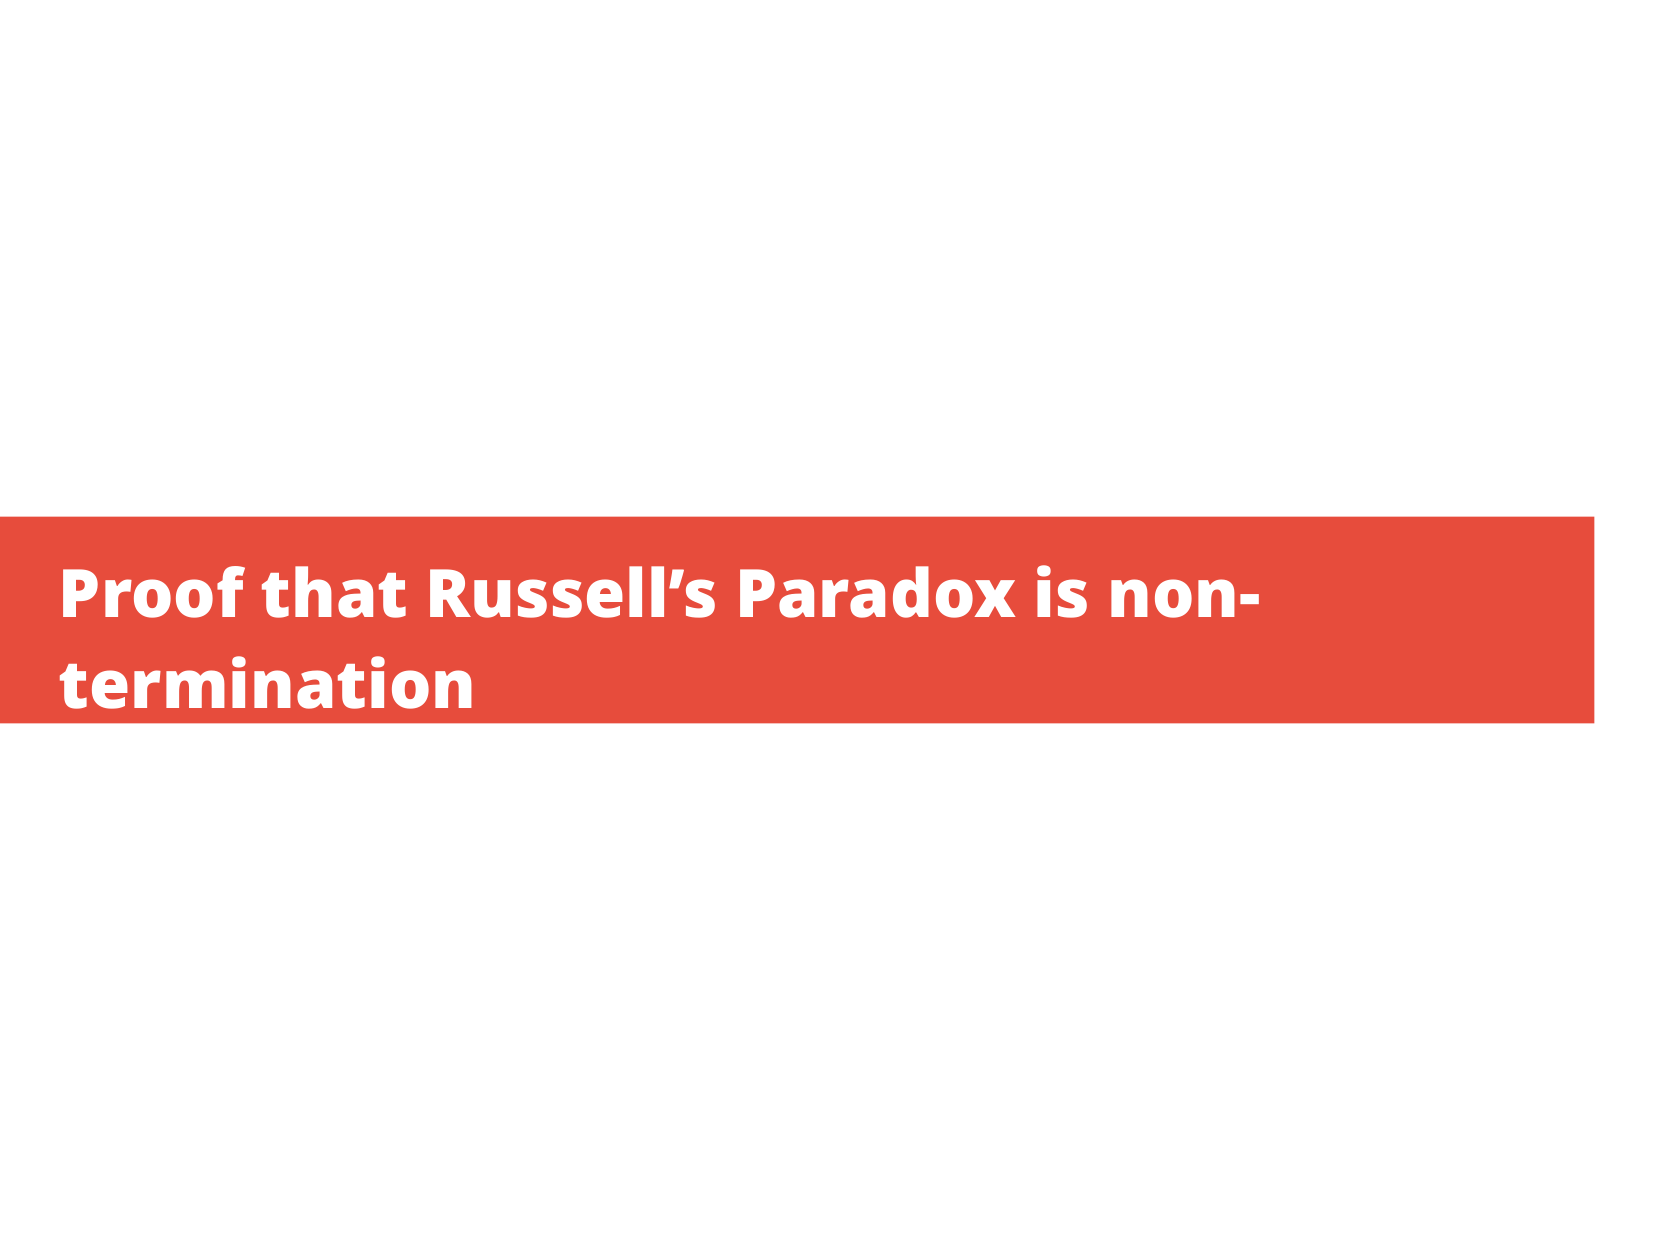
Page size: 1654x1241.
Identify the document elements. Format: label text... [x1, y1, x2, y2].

title Proof that Russell’s Paradox is non-termination [59, 546, 1595, 694]
